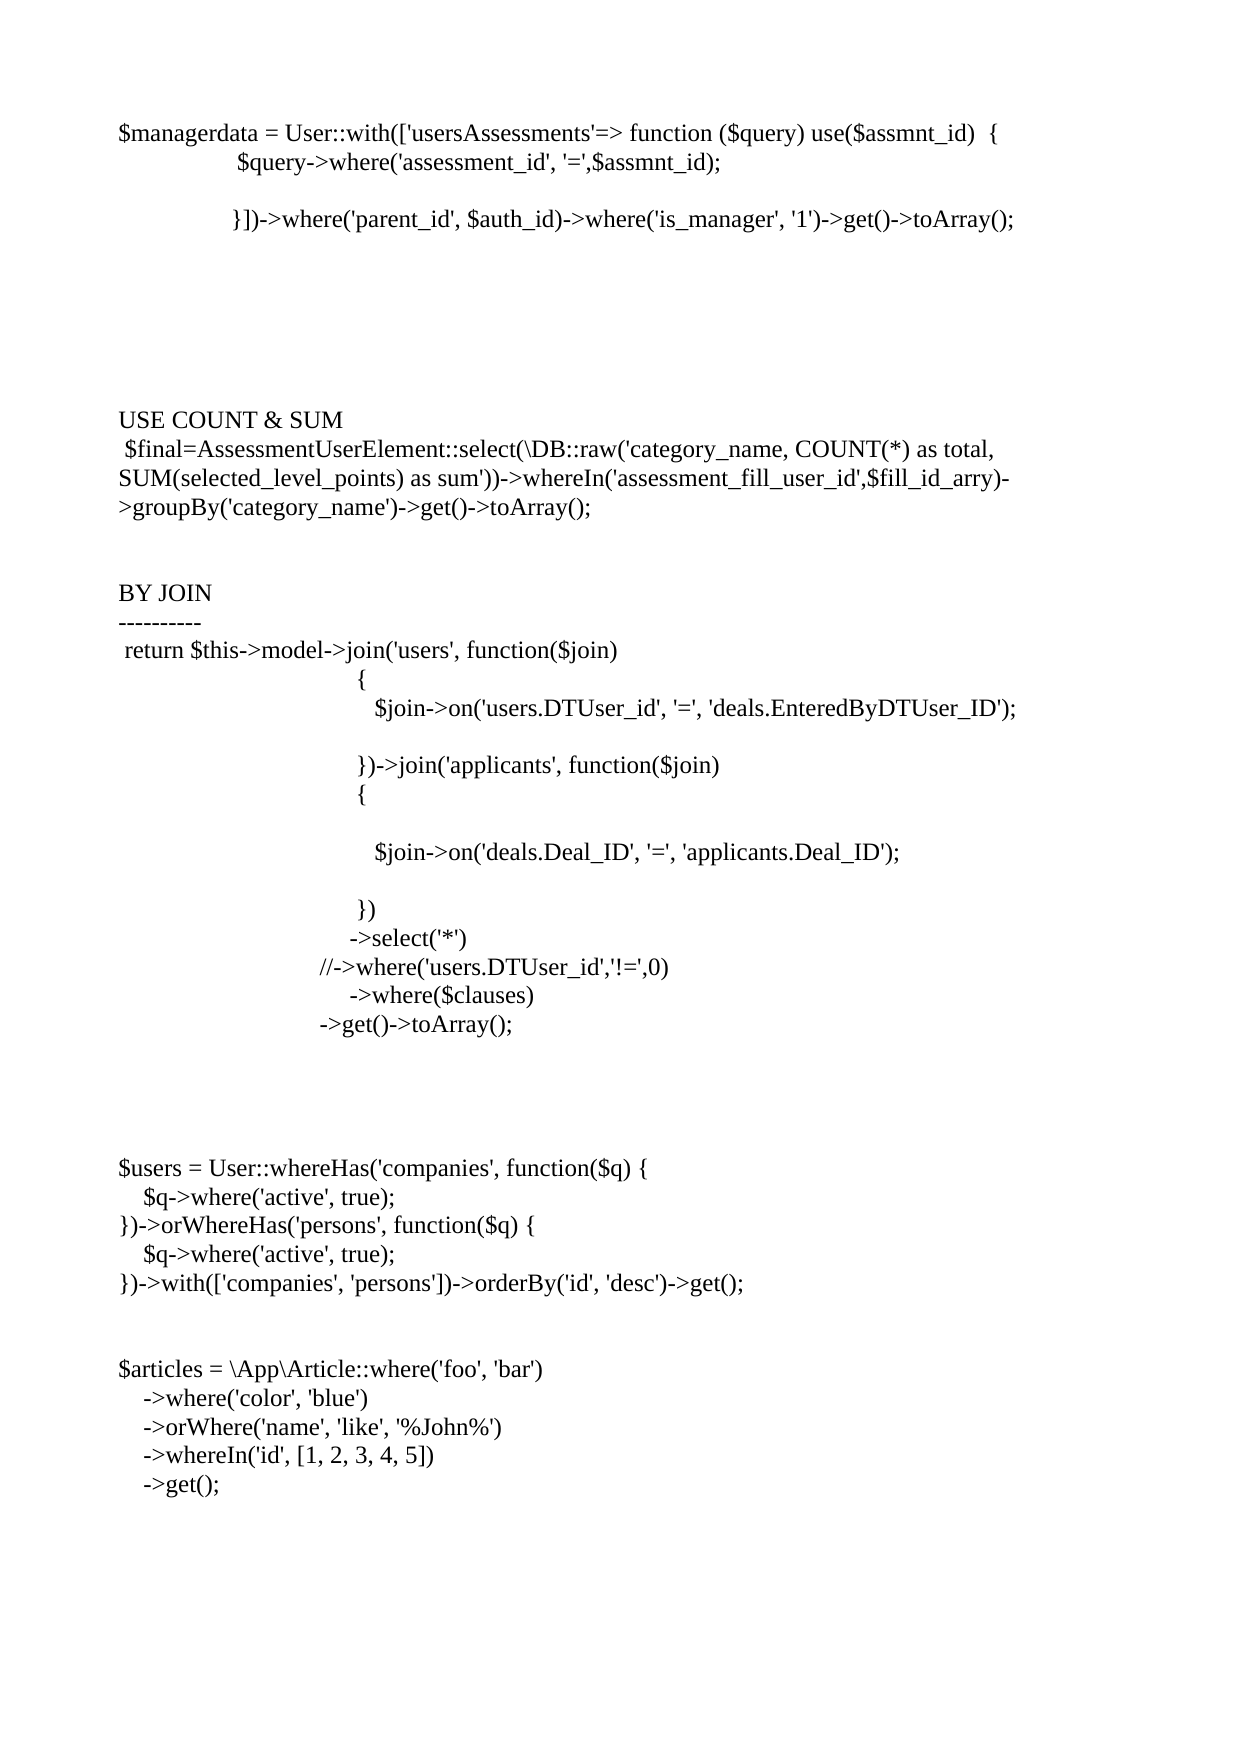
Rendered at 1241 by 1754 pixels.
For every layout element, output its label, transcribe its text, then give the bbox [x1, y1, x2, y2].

text $users = User::whereHas('companies', function($q) { [118, 1153, 1122, 1182]
text ->whereIn('id', [1, 2, 3, 4, 5]) [118, 1441, 1122, 1469]
text $q->where('active', true); [118, 1182, 1122, 1211]
text USE COUNT & SUM [118, 406, 1122, 434]
text })->orWhereHas('persons', function($q) { [118, 1211, 1122, 1239]
text return $this->model->join('users', function($join) [118, 636, 1122, 664]
text })->with(['companies', 'persons'])->orderBy('id', 'desc')->get(); [118, 1268, 1122, 1297]
text $query->where('assessment_id', '=',$assmnt_id); [118, 147, 1122, 176]
text $q->where('active', true); [118, 1239, 1122, 1268]
text $articles = \App\Article::where('foo', 'bar') [118, 1354, 1122, 1383]
text BY JOIN [118, 578, 1122, 607]
text ->select('*') [118, 923, 1122, 952]
text ->where('color', 'blue') [118, 1383, 1122, 1412]
text }])->where('parent_id', $auth_id)->where('is_manager', '1')->get()->toArray(); [118, 204, 1122, 233]
text { [118, 664, 1122, 693]
text ---------- [118, 607, 1122, 636]
text })->join('applicants', function($join) [118, 751, 1122, 779]
text $final=AssessmentUserElement::select(\DB::raw('category_name, COUNT(*) as total, SUM(selected_level_points) as sum'))->whereIn('assessment_fill_user_id',$fill_id_arry)->groupBy('category_name')->get()->toArray(); [118, 434, 1122, 521]
text ->where($clauses) [118, 981, 1122, 1009]
text { [118, 779, 1122, 808]
text $managerdata = User::with(['usersAssessments'=> function ($query) use($assmnt_id) { [118, 118, 1122, 147]
text ->get()->toArray(); [118, 1009, 1122, 1038]
text $join->on('users.DTUser_id', '=', 'deals.EnteredByDTUser_ID'); [118, 693, 1122, 722]
text $join->on('deals.Deal_ID', '=', 'applicants.Deal_ID'); [118, 837, 1122, 866]
text //->where('users.DTUser_id','!=',0) [118, 952, 1122, 981]
text ->get(); [118, 1469, 1122, 1498]
text }) [118, 894, 1122, 923]
text ->orWhere('name', 'like', '%John%') [118, 1412, 1122, 1441]
